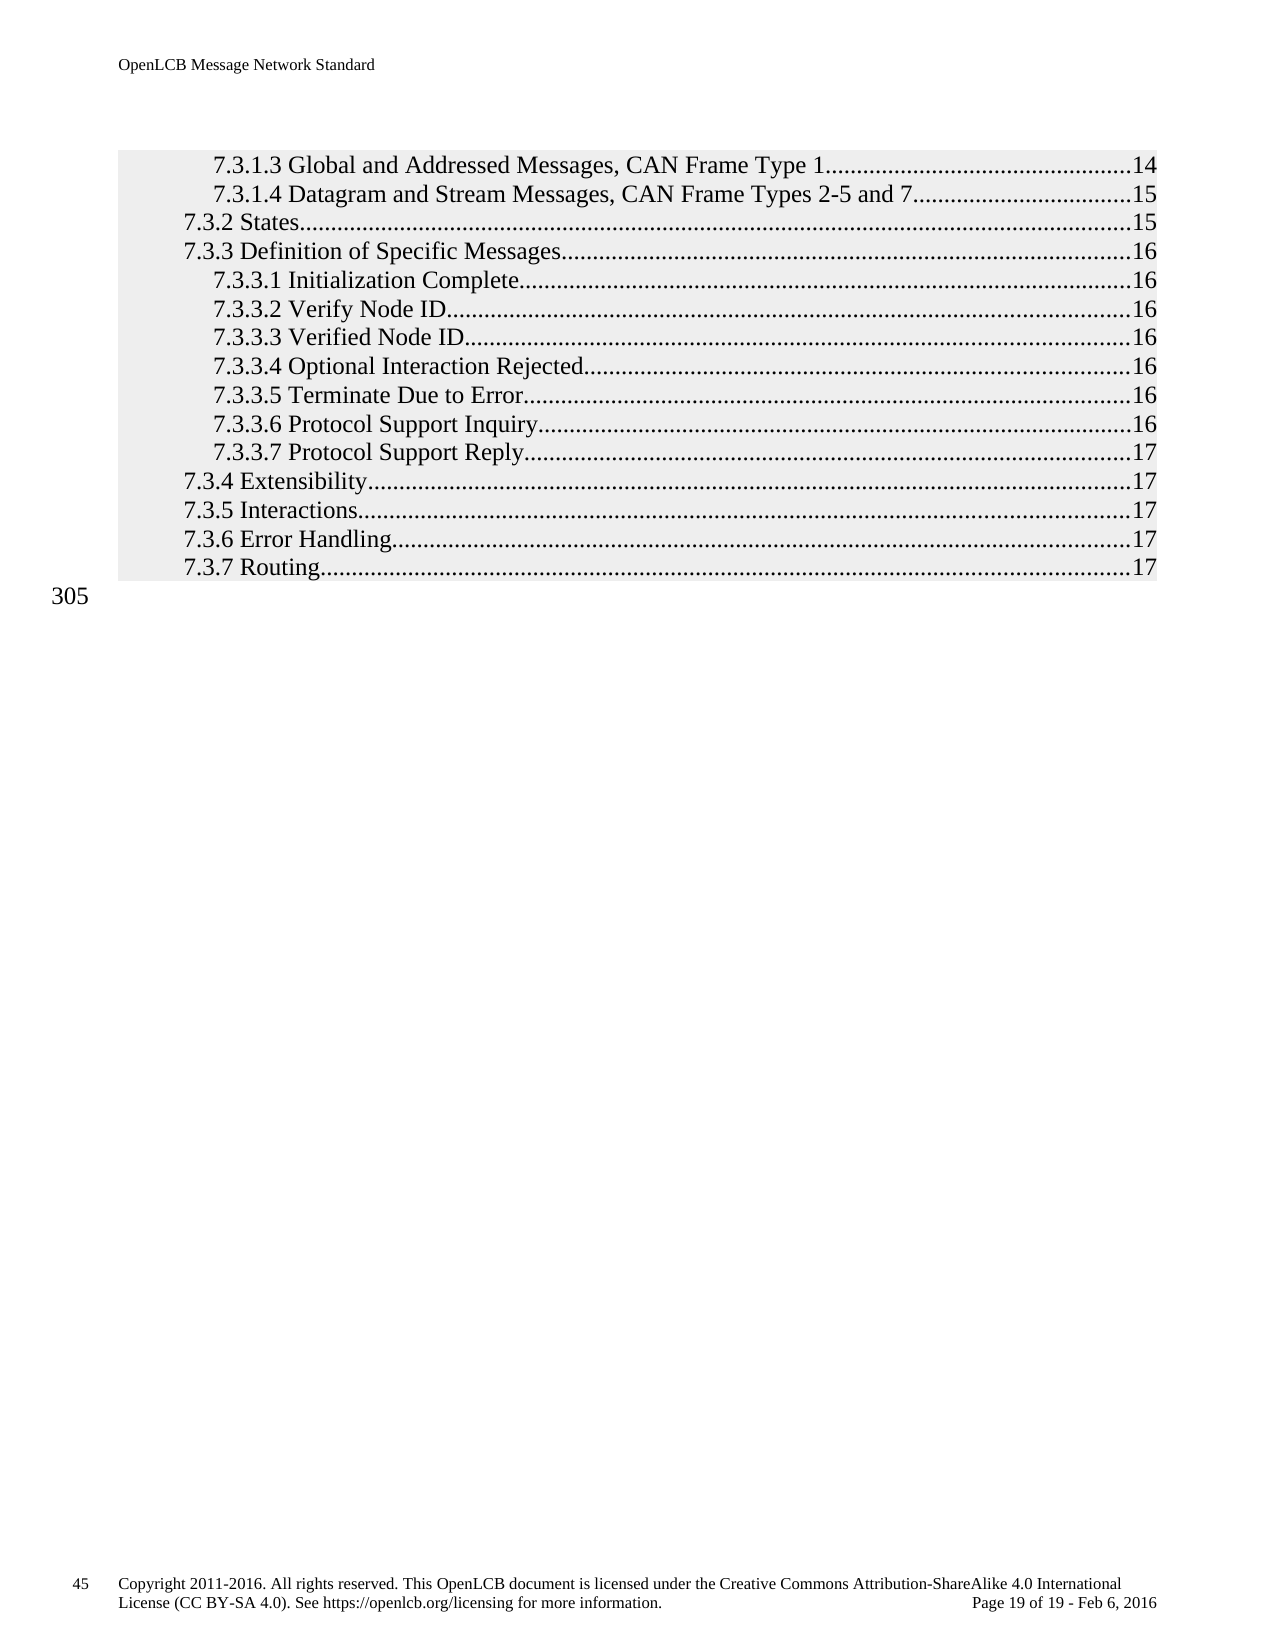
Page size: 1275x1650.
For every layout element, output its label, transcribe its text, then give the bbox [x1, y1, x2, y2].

text 7.3.6 Error Handling 17 [177, 524, 1157, 552]
text 7.3.3 Definition of Specific Messages 16 [177, 236, 1157, 265]
text 7.3.5 Interactions 17 [177, 495, 1157, 524]
text 7.3.3.1 Initialization Complete 16 [207, 265, 1157, 294]
text 7.3.3.5 Terminate Due to Error 16 [207, 380, 1157, 409]
text 7.3.3.4 Optional Interaction Rejected 16 [207, 351, 1157, 380]
text 7.3.7 Routing 17 [177, 552, 1157, 581]
text 7.3.1.4 Datagram and Stream Messages, CAN Frame Types 2-5 and 7 15 [207, 179, 1157, 207]
text 7.3.2 States 15 [177, 207, 1157, 236]
text 7.3.3.7 Protocol Support Reply 17 [207, 437, 1157, 466]
text 7.3.1.3 Global and Addressed Messages, CAN Frame Type 1 14 [207, 150, 1157, 179]
text 7.3.3.6 Protocol Support Inquiry 16 [207, 409, 1157, 437]
text 7.3.3.3 Verified Node ID. 16 [207, 322, 1157, 351]
text 7.3.3.2 Verify Node ID 16 [207, 294, 1157, 322]
text 7.3.4 Extensibility 17 [177, 466, 1157, 495]
